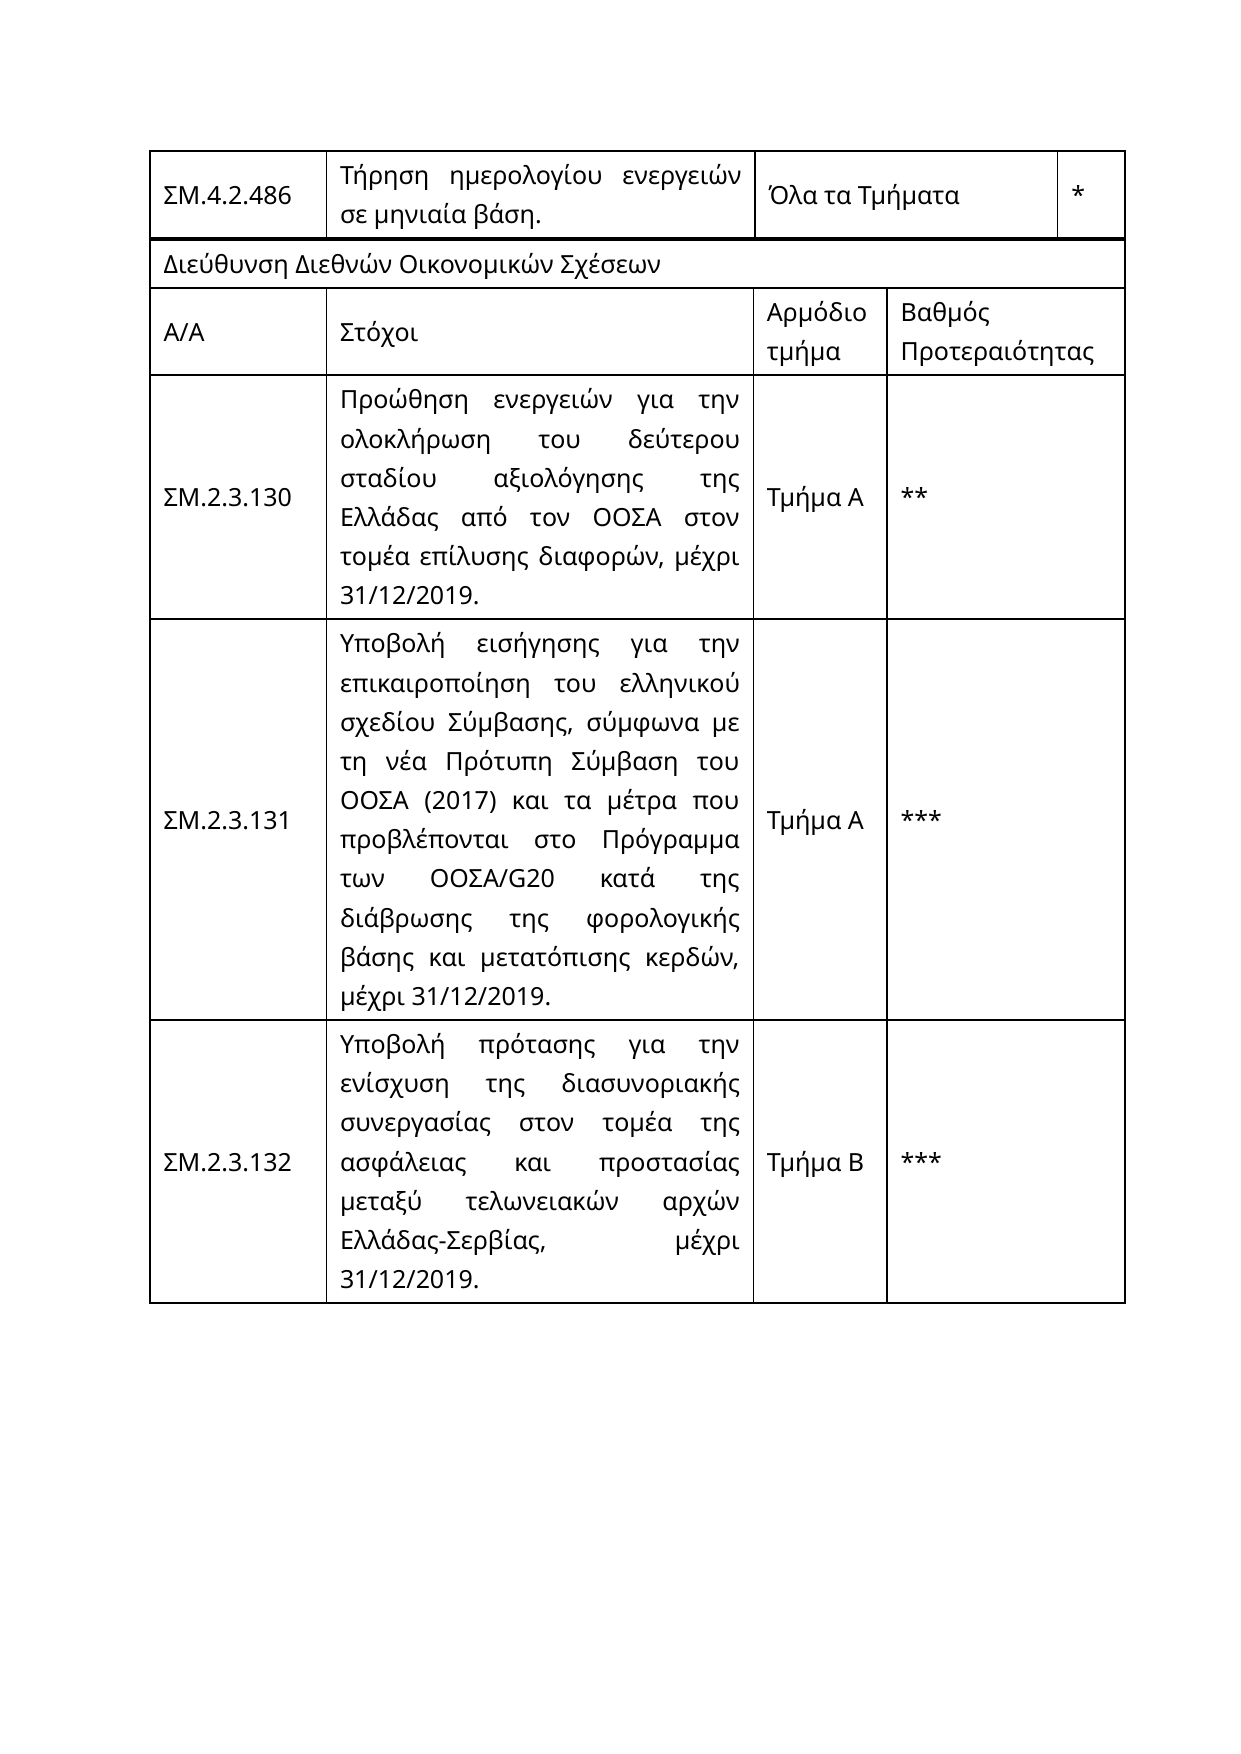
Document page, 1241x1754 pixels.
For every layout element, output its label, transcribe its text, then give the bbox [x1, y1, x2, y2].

table_cell Τμήμα Β [754, 1021, 886, 1302]
table_cell * [1058, 152, 1124, 237]
table_cell Τμήμα Α [754, 620, 886, 1019]
table_header Διεύθυνση Διεθνών Οικονομικών Σχέσεων [151, 241, 1124, 287]
table_cell Βαθμός Προτεραιότητας [888, 289, 1124, 374]
table_cell Όλα τα Τμήματα [756, 152, 1057, 237]
table_cell ΣΜ.2.3.132 [151, 1021, 326, 1302]
table_cell ** [888, 376, 1124, 618]
table_cell *** [888, 1021, 1124, 1302]
table_cell *** [888, 620, 1124, 1019]
table_cell Υποβολή εισήγησης για την επικαιροποίηση του ελληνικού σχεδίου Σύμβασης, σύμφωνα με τη νέα Πρότυπη Σύμβαση του ΟΟΣΑ (2017) και τα μέτρα που προβλέπονται στο Πρόγραμμα των ΟΟΣΑ/G20 κατά της διάβρωσης της φορολογικής βάσης και μετατόπισης κερδών, μέχρι 31/12/2019. [327, 620, 753, 1019]
table_cell ΣΜ.4.2.486 [151, 152, 326, 237]
table_cell ΣΜ.2.3.130 [151, 376, 326, 618]
table_cell Προώθηση ενεργειών για την ολοκλήρωση του δεύτερου σταδίου αξιολόγησης της Ελλάδας από τον ΟΟΣΑ στον τομέα επίλυσης διαφορών, μέχρι 31/12/2019. [327, 376, 753, 618]
table_cell Α/Α [151, 289, 326, 374]
table_cell Αρμόδιο τμήμα [754, 289, 886, 374]
table_cell ΣΜ.2.3.131 [151, 620, 326, 1019]
table_cell Υποβολή πρότασης για την ενίσχυση της διασυνοριακής συνεργασίας στον τομέα της ασφάλειας και προστασίας μεταξύ τελωνειακών αρχών Ελλάδας-Σερβίας, μέχρι 31/12/2019. [327, 1021, 753, 1302]
table_cell Στόχοι [327, 289, 753, 374]
table_cell Τήρηση ημερολογίου ενεργειών σε μηνιαία βάση. [327, 152, 754, 237]
table_cell Τμήμα Α [754, 376, 886, 618]
